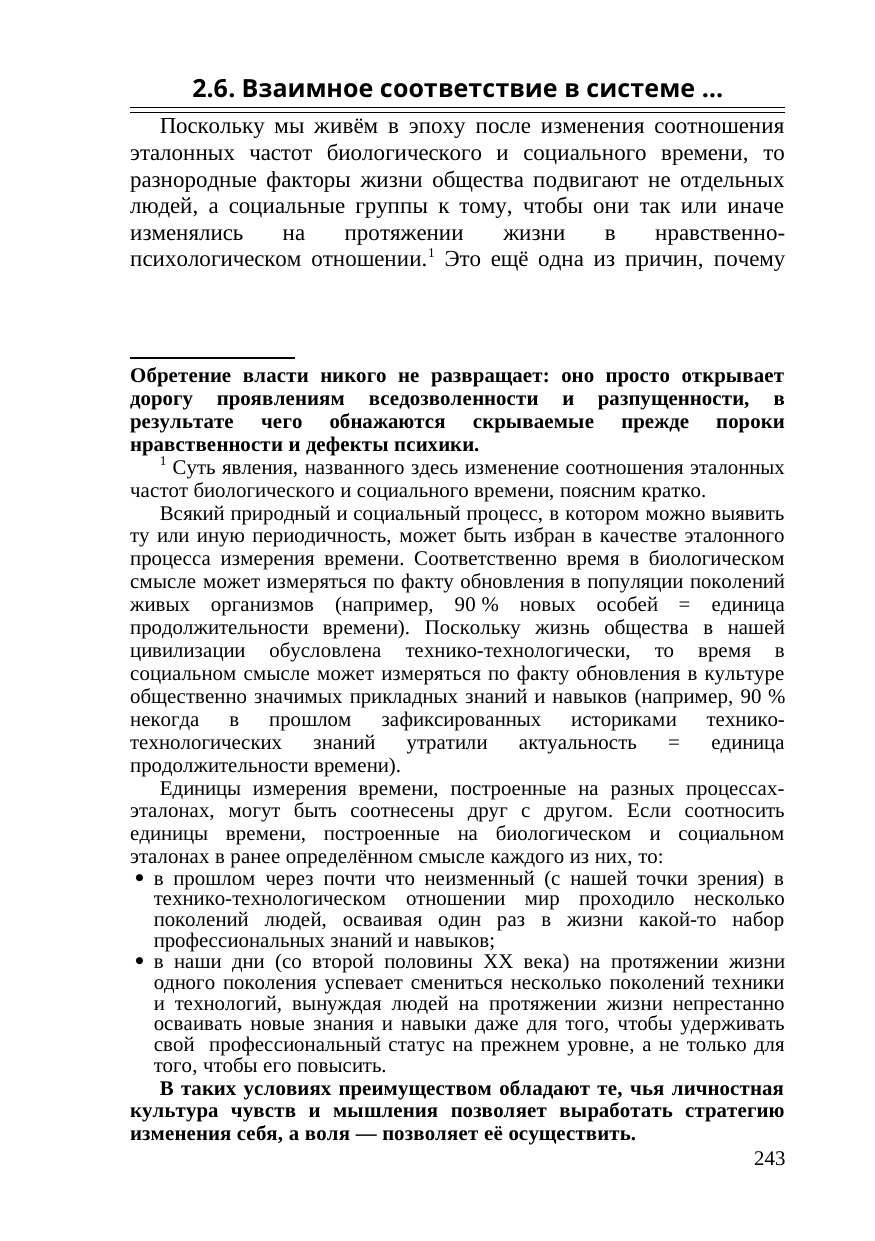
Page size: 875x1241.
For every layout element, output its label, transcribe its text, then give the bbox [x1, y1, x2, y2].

text Поскольку мы живём в эпоху после изменения соотношения эталонных частот биологического и социального времени, то разнородные факторы жизни общества подвигают не отдельных людей, а социальные группы к тому, чтобы они так или иначе изменялись на протяжении жизни в нравственно-психологическом отношении. Это ещё одна из причин, почему [130, 113, 785, 272]
text В таких условиях преимуществом обладают те, чья личностная культура чувств и мышления позволяет выработать стратегию изменения себя, а воля — позволяет её осуществить. [130, 1077, 785, 1145]
list в наши дни (со второй половины ХХ века) на протяжении жизни одного поколения успевает смениться несколько поколений техники и технологий, вынуждая людей на протяжении жизни непрестанно осваивать новые знания и навыки даже для того, чтобы удерживать свой профессиональный статус на прежнем уровне, а не только для того, чтобы его повысить. [136, 952, 785, 1077]
text Единицы измерения времени, построенные на разных процессах-эталонах, могут быть соотнесены друг с другом. Если соотносить единицы времени, построенные на биологическом и социальном эталонах в ранее определённом смысле каждого из них, то: [130, 777, 785, 868]
list в прошлом через почти что неизменный (с нашей точки зрения) в технико-технологическом отношении мир проходило несколько поколений людей, осваивая один раз в жизни какой-то набор профессиональных знаний и навыков; [136, 868, 785, 952]
text Всякий природный и социальный процесс, в котором можно выявить ту или иную периодичность, может быть избран в качестве эталонного процесса измерения времени. Соответственно время в биологическом смысле может измеряться по факту обновления в популяции поколений живых организмов (например, 90 % новых особей = единица продолжительности времени). Поскольку жизнь общества в нашей цивилизации обусловлена технико-технологически, то время в социальном смысле может измеряться по факту обновления в культуре общественно значимых прикладных знаний и навыков (например, 90 % некогда в прошлом зафиксированных историками технико-технологических знаний утратили актуальность = единица продолжительности времени). [130, 502, 785, 777]
text Обретение власти никого не развращает: оно просто открывает дорогу проявлениям вседозволенности и разпущенности, в результате чего обнажаются скрываемые прежде пороки нравственности и дефекты психики. [130, 364, 785, 456]
text Суть явления, названного здесь изменение соотношения эталонных частот биологического и социального времени, поясним кратко. [130, 456, 785, 502]
